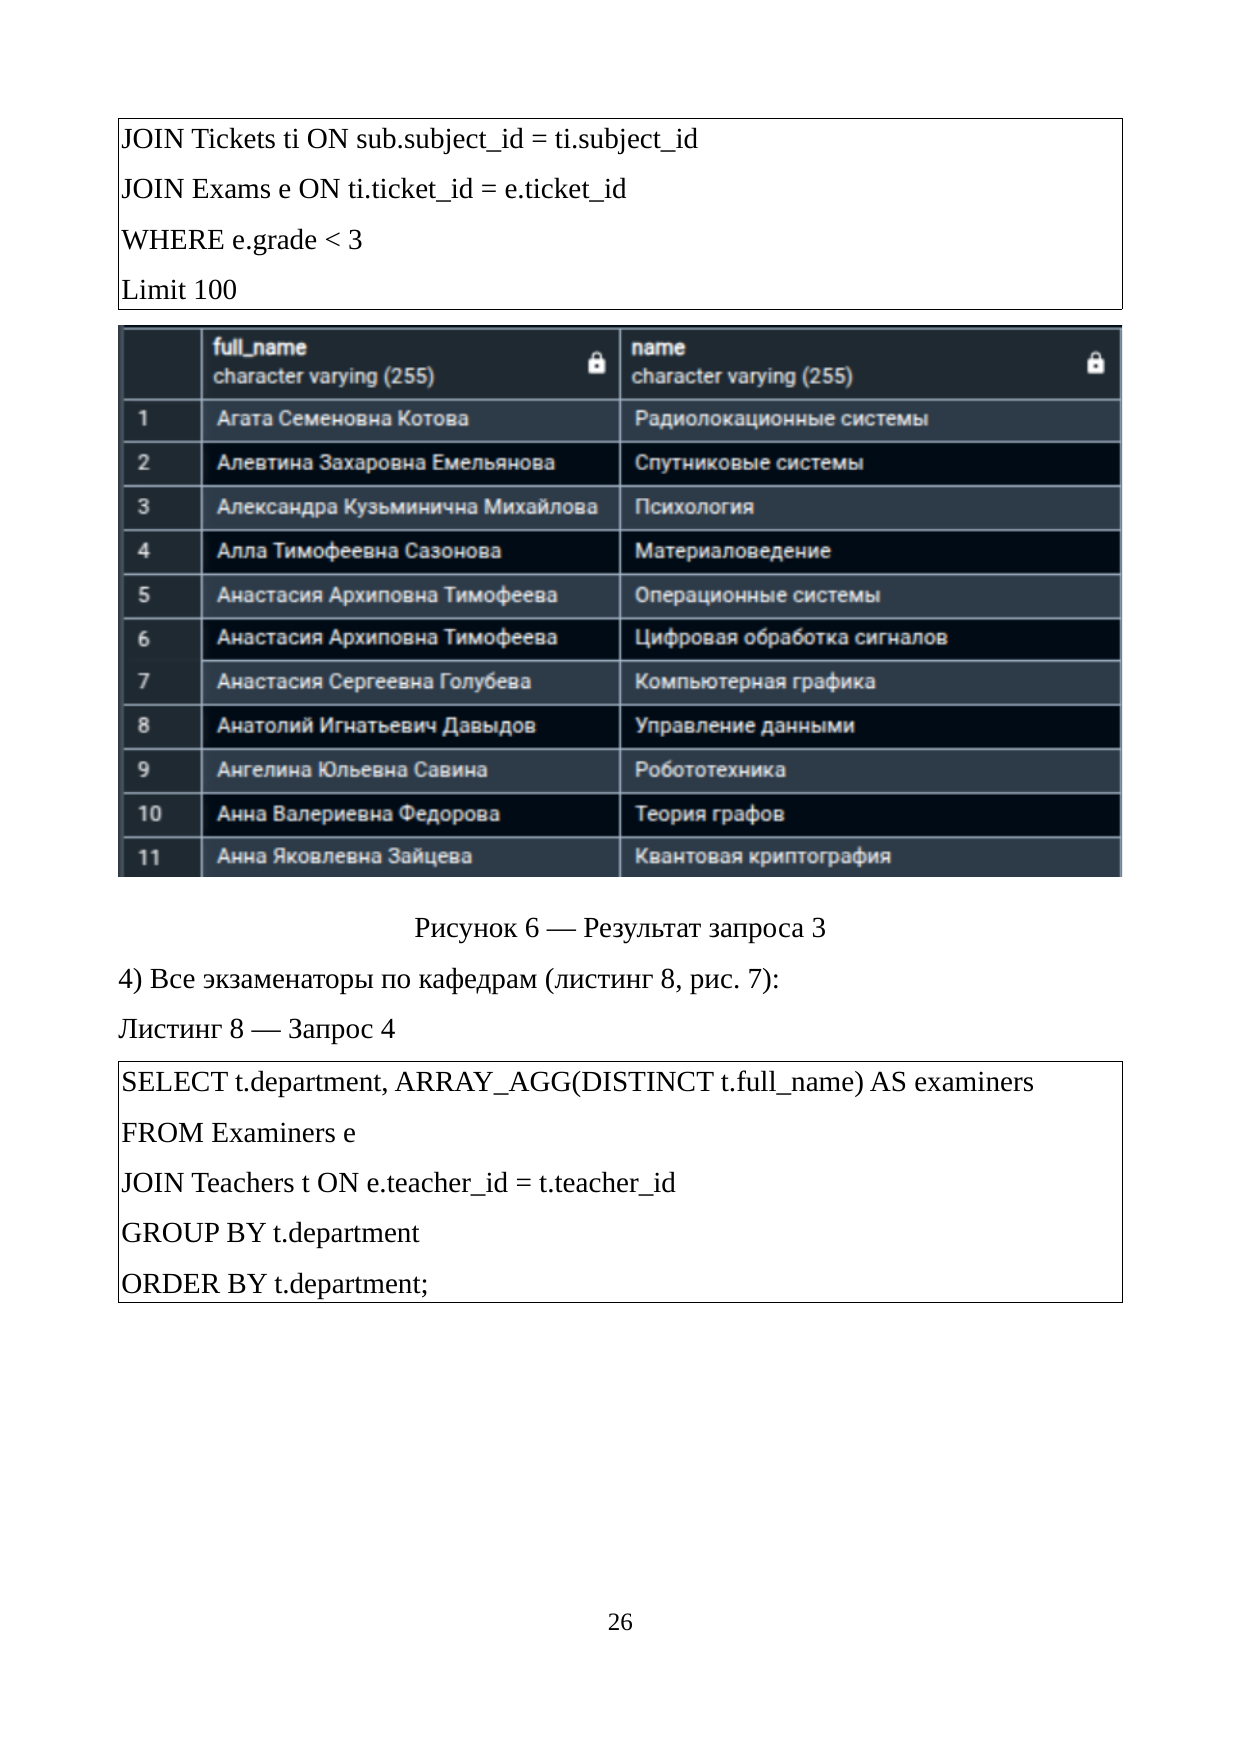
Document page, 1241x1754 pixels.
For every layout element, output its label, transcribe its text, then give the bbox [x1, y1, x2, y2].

subtitle Листинг 8 — Запрос 4 [118, 1011, 1122, 1044]
subtitle JOIN Tickets ti ON sub.subject_id = ti.subject_id [119, 119, 1122, 155]
subtitle Рисунок 6 — Результат запроса 3 [118, 877, 1122, 944]
subtitle SELECT t.department, ARRAY_AGG(DISTINCT t.full_name) AS examiners [119, 1062, 1122, 1098]
subtitle FROM Examiners e [119, 1112, 1122, 1148]
subtitle ORDER BY t.department; [119, 1263, 1122, 1302]
subtitle JOIN Teachers t ON e.teacher_id = t.teacher_id [119, 1162, 1122, 1199]
subtitle WHERE e.grade < 3 [119, 219, 1122, 255]
subtitle GROUP BY t.department [119, 1212, 1122, 1249]
picture [118, 325, 1123, 877]
subtitle 4) Все экзаменаторы по кафедрам (листинг 8, рис. 7): [118, 961, 1122, 994]
subtitle JOIN Exams e ON ti.ticket_id = e.ticket_id [119, 168, 1122, 205]
subtitle Limit 100 [119, 269, 1122, 309]
